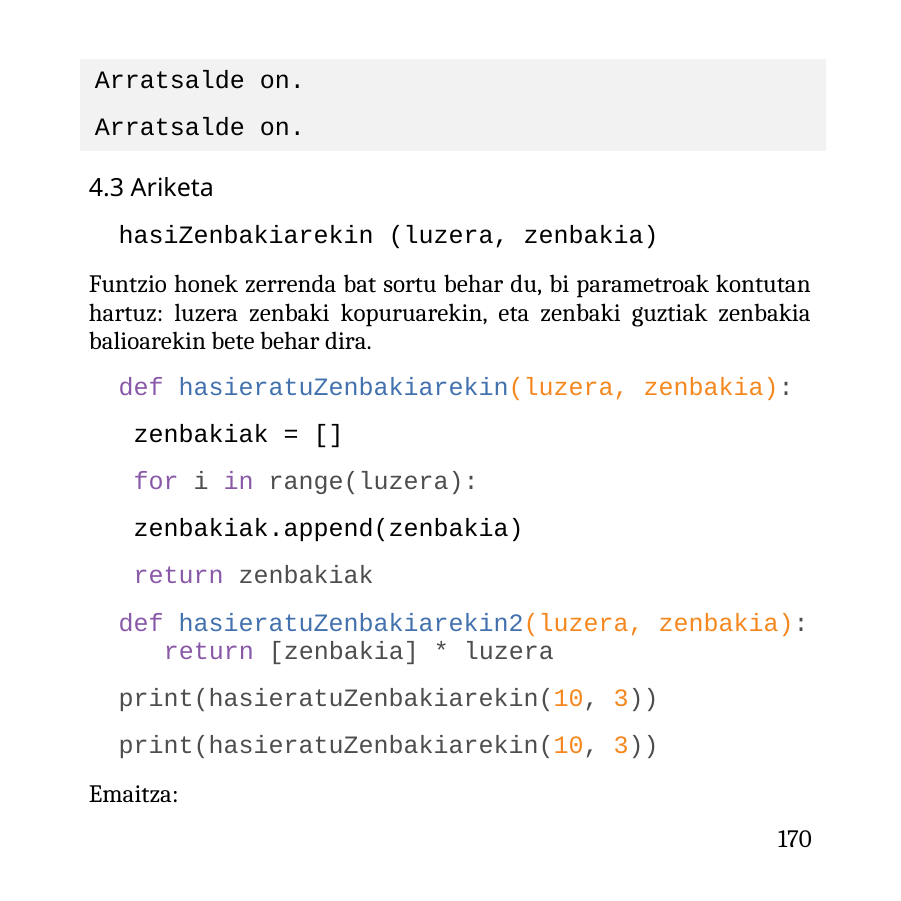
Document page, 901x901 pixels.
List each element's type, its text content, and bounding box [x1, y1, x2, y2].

text zenbakiak.append(zenbakia) [118, 516, 811, 544]
text Emaitza: [89, 780, 811, 808]
text for i in range(luzera): [118, 469, 811, 497]
text def hasieratuZenbakiarekin(luzera, zenbakia): [118, 375, 811, 403]
text return zenbakiak [118, 563, 811, 591]
text Arratsalde on. [86, 65, 820, 96]
text 4.3 Ariketa [89, 170, 811, 204]
text print(hasieratuZenbakiarekin(10, 3)) [118, 686, 811, 714]
text Arratsalde on. [86, 106, 820, 145]
text def hasieratuZenbakiarekin2(luzera, zenbakia): return [zenbakia] * luzera [118, 610, 811, 667]
text Funtzio honek zerrenda bat sortu behar du, bi parametroak kontutan hartuz: luzera zenbaki kopuruarekin, eta zenbaki guztiak zenbakia balioarekin bete behar dira. [89, 270, 811, 356]
text zenbakiak = [] [118, 422, 811, 450]
text hasiZenbakiarekin (luzera, zenbakia) [118, 223, 811, 251]
text print(hasieratuZenbakiarekin(10, 3)) [118, 733, 811, 761]
